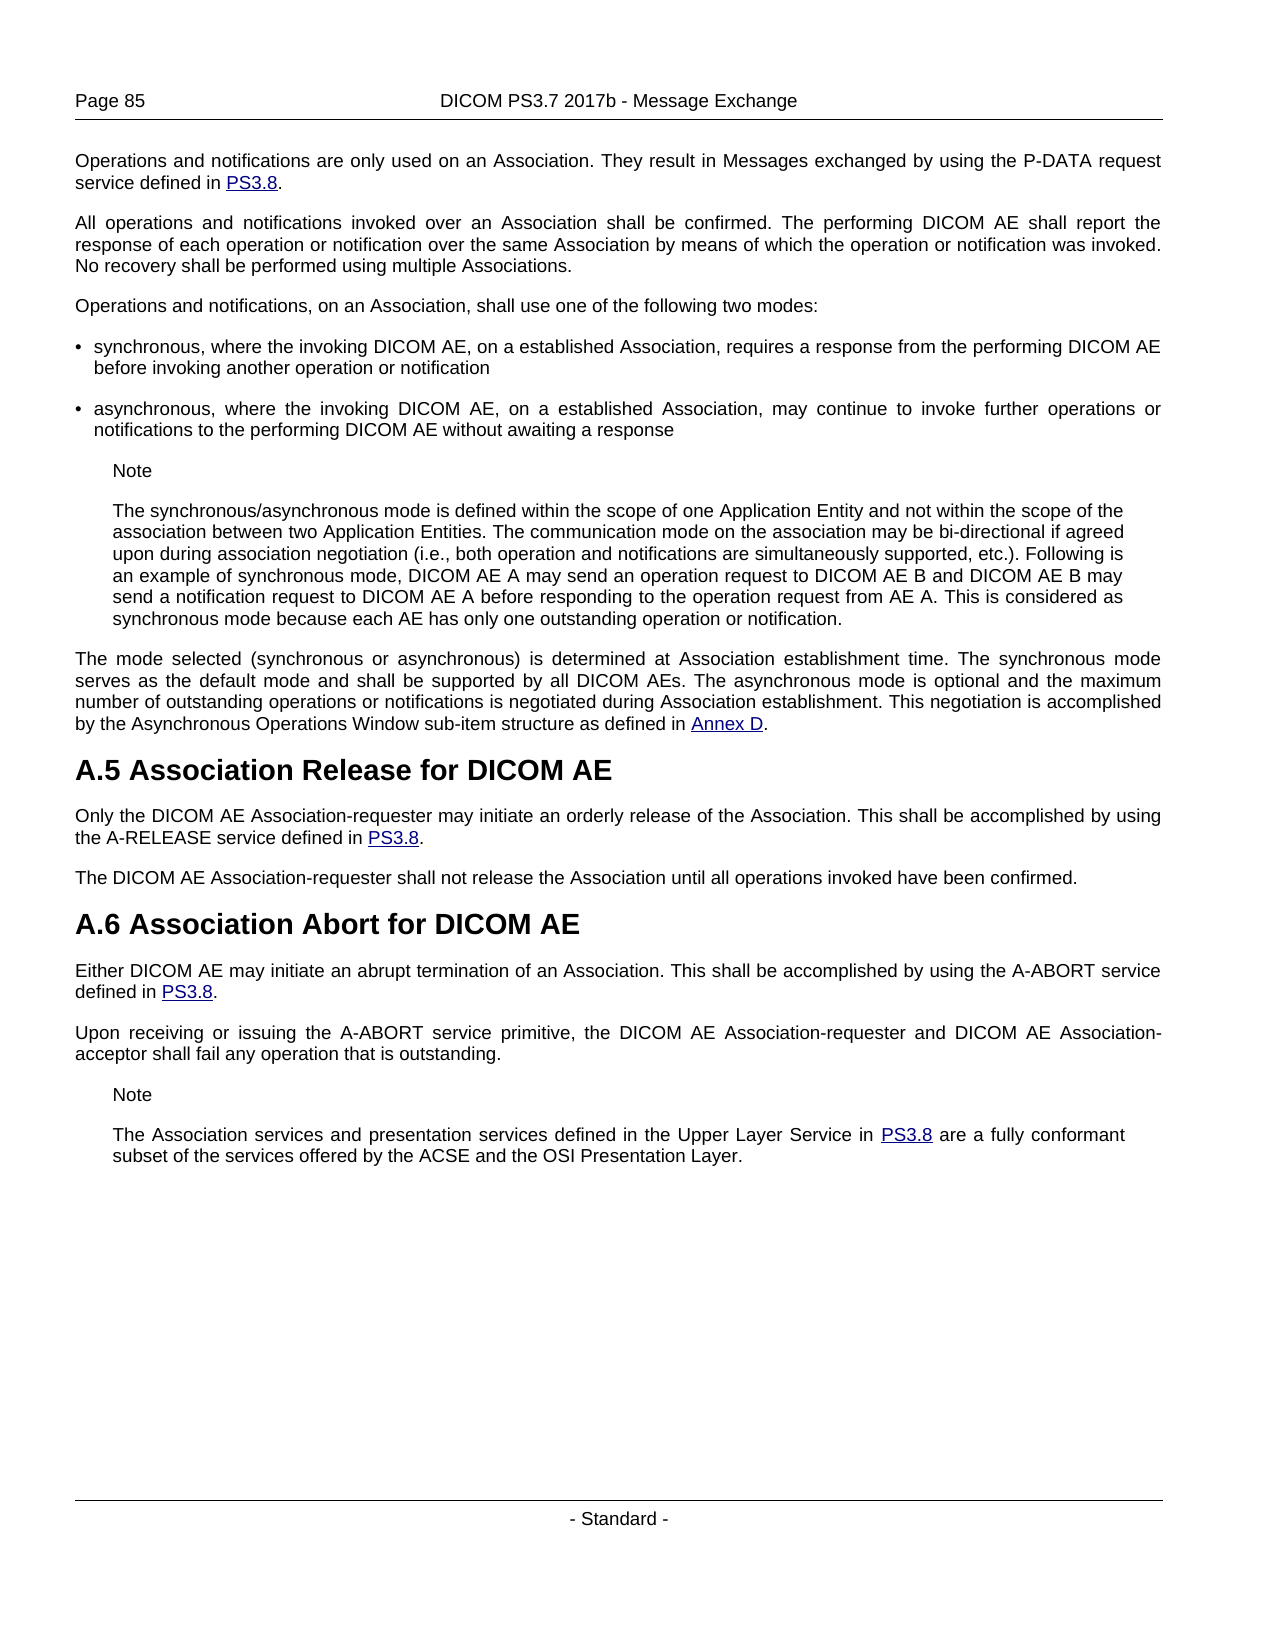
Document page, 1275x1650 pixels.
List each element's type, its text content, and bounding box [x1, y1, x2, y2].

text Operations and notifications, on an Association, shall use one of the following two modes: [75, 295, 1162, 317]
text All operations and notifications invoked over an Association shall be confirmed. The performing DICOM AE shall report the response of each operation or notification over the same Association by means of which the operation or notification was invoked. No recovery shall be performed using multiple Associations. [75, 212, 1162, 277]
text Only the DICOM AE Association-requester may initiate an orderly release of the Association. This shall be accomplished by using the A-RELEASE service defined in PS3.8. [75, 805, 1162, 848]
text A.5 Association Release for DICOM AE [75, 753, 1162, 786]
text The mode selected (synchronous or asynchronous) is determined at Association establishment time. The synchronous mode serves as the default mode and shall be supported by all DICOM AEs. The asynchronous mode is optional and the maximum number of outstanding operations or notifications is negotiated during Association establishment. This negotiation is accomplished by the Asynchronous Operations Window sub-item structure as defined in Annex D. [75, 648, 1162, 734]
text The Association services and presentation services defined in the Upper Layer Service in PS3.8 are a fully conformant subset of the services offered by the ACSE and the OSI Presentation Layer. [112, 1124, 1125, 1167]
text Note [112, 459, 1125, 481]
text Either DICOM AE may initiate an abrupt termination of an Association. This shall be accomplished by using the A-ABORT service defined in PS3.8. [75, 959, 1162, 1003]
text Operations and notifications are only used on an Association. They result in Messages exchanged by using the P-DATA request service defined in PS3.8. [75, 150, 1162, 193]
text The synchronous/asynchronous mode is defined within the scope of one Application Entity and not within the scope of the association between two Application Entities. The communication mode on the association may be bi-directional if agreed upon during association negotiation (i.e., both operation and notifications are simultaneously supported, etc.). Following is an example of synchronous mode, DICOM AE A may send an operation request to DICOM AE B and DICOM AE B may send a notification request to DICOM AE A before responding to the operation request from AE A. This is considered as synchronous mode because each AE has only one outstanding operation or notification. [112, 500, 1125, 629]
list asynchronous, where the invoking DICOM AE, on a established Association, may continue to invoke further operations or notifications to the performing DICOM AE without awaiting a response [75, 397, 1162, 441]
text A.6 Association Abort for DICOM AE [75, 907, 1162, 941]
text Upon receiving or issuing the A-ABORT service primitive, the DICOM AE Association-requester and DICOM AE Association-acceptor shall fail any operation that is outstanding. [75, 1021, 1162, 1064]
list synchronous, where the invoking DICOM AE, on a established Association, requires a response from the performing DICOM AE before invoking another operation or notification [75, 336, 1162, 379]
text Note [112, 1083, 1125, 1105]
text The DICOM AE Association-requester shall not release the Association until all operations invoked have been confirmed. [75, 867, 1162, 888]
